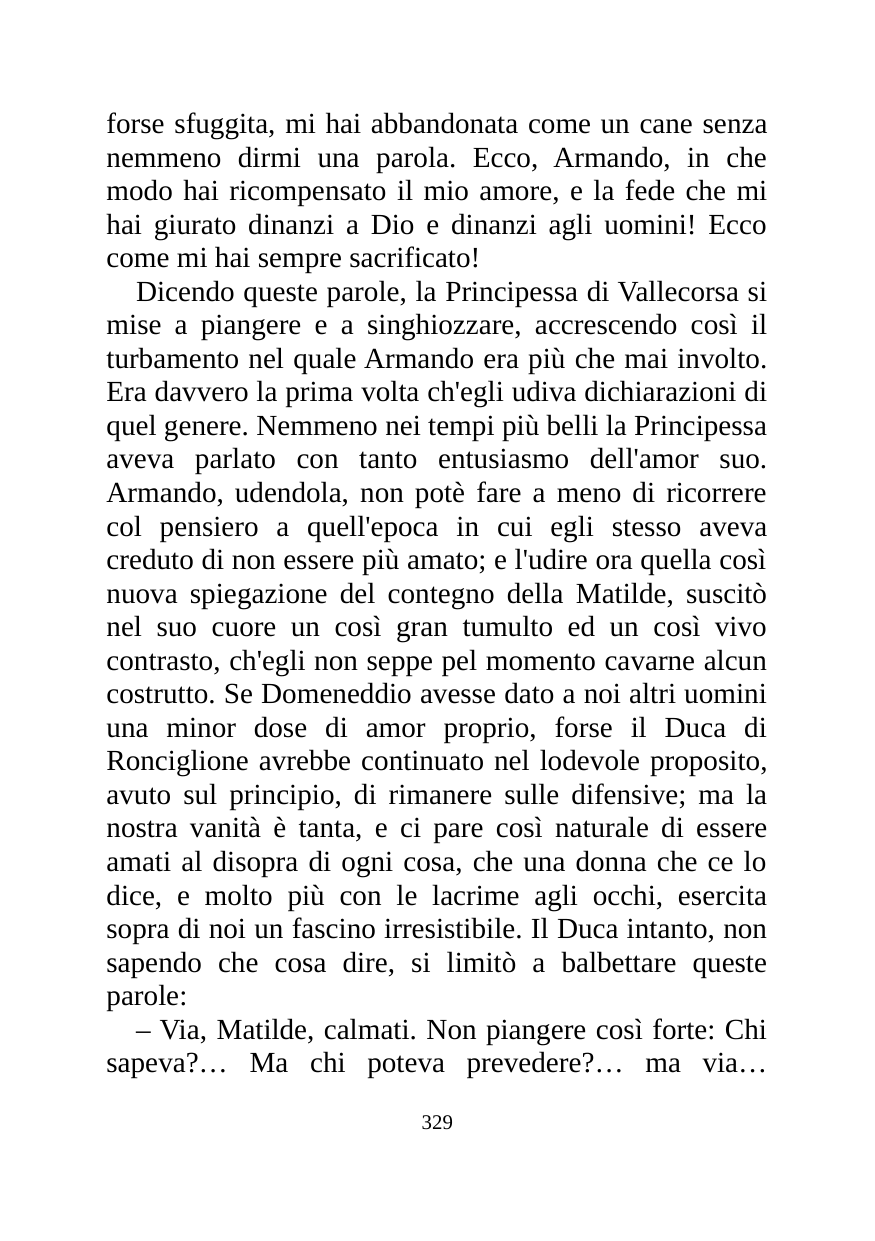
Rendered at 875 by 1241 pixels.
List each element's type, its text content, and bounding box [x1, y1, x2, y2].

text forse sfuggita, mi hai abbandonata come un cane senza nemmeno dirmi una parola. Ecco, Armando, in che modo hai ricompensato il mio amore, e la fede che mi hai giurato dinanzi a Dio e dinanzi agli uomini! Ecco come mi hai sempre sacrificato! [106, 106, 768, 274]
text – Via, Matilde, calmati. Non piangere così forte: Chi sapeva?… Ma chi poteva prevedere?… ma via… [106, 1012, 768, 1079]
text Dicendo queste parole, la Principessa di Vallecorsa si mise a piangere e a singhiozzare, accrescendo così il turbamento nel quale Armando era più che mai involto. Era davvero la prima volta ch'egli udiva dichiarazioni di quel genere. Nemmeno nei tempi più belli la Principessa aveva parlato con tanto entusiasmo dell'amor suo. Armando, udendola, non potè fare a meno di ricorrere col pensiero a quell'epoca in cui egli stesso aveva creduto di non essere più amato; e l'udire ora quella così nuova spiegazione del contegno della Matilde, suscitò nel suo cuore un così gran tumulto ed un così vivo contrasto, ch'egli non seppe pel momento cavarne alcun costrutto. Se Domeneddio avesse dato a noi altri uomini una minor dose di amor proprio, forse il Duca di Ronciglione avrebbe continuato nel lodevole proposito, avuto sul principio, di rimanere sulle difensive; ma la nostra vanità è tanta, e ci pare così naturale di essere amati al disopra di ogni cosa, che una donna che ce lo dice, e molto più con le lacrime agli occhi, esercita sopra di noi un fascino irresistibile. Il Duca intanto, non sapendo che cosa dire, si limitò a balbettare queste parole: [106, 274, 768, 1012]
